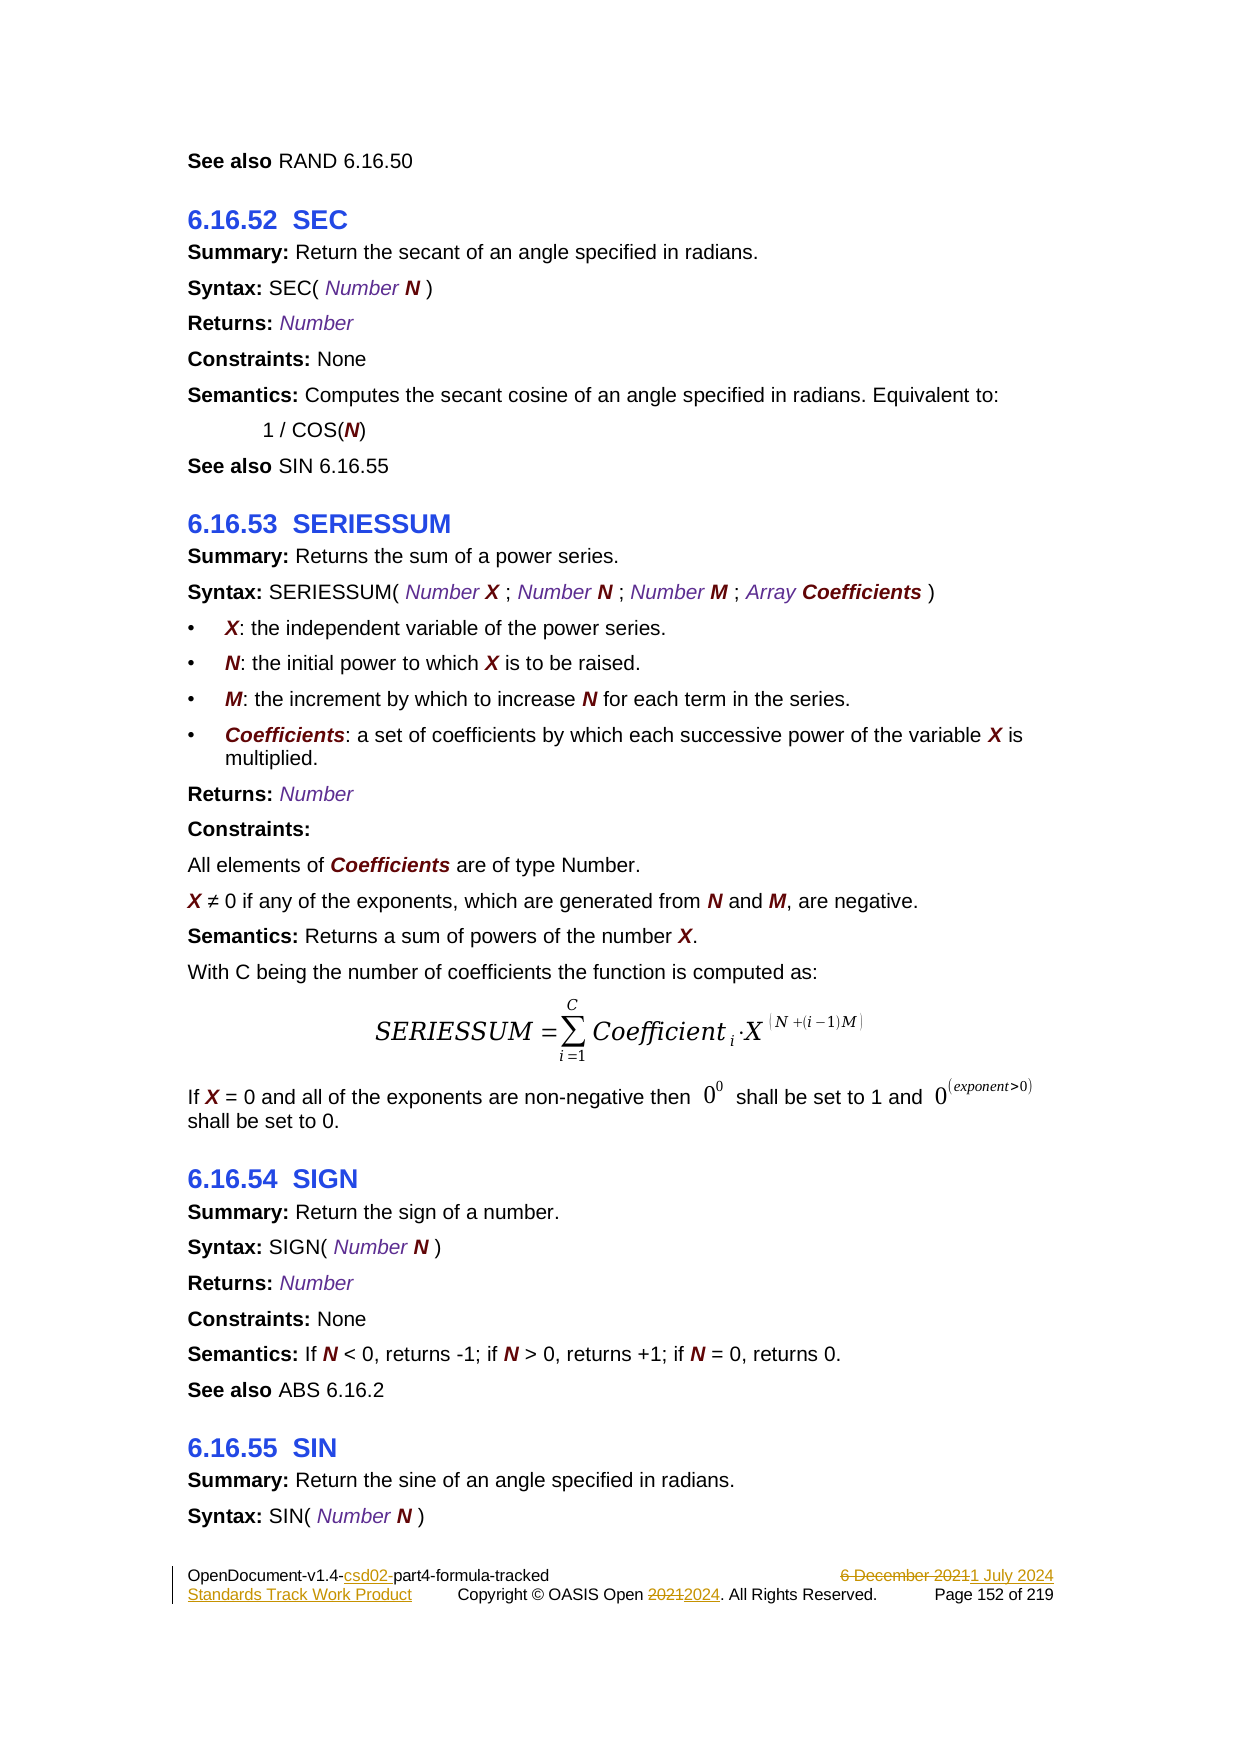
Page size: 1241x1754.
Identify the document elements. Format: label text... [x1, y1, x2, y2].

text With C being the number of coefficients the function is computed as: [187, 960, 1053, 984]
text Summary: Return the secant of an angle specified in radians. [187, 241, 1053, 264]
text 1 / COS(N) [187, 419, 1053, 442]
text Returns: Number [187, 1271, 1053, 1295]
text All elements of Coefficients are of type Number. [187, 853, 1053, 877]
text Syntax: SERIESSUM( Number X ; Number N ; Number M ; Array Coefficients ) [187, 581, 1053, 604]
list N: the initial power to which X is to be raised. [187, 652, 1053, 675]
subtitle SIGN [187, 1164, 1053, 1194]
text X ≠ 0 if any of the exponents, which are generated from N and M, are negative. [187, 889, 1053, 913]
text Constraints: None [187, 347, 1053, 371]
text Returns: Number [187, 312, 1053, 335]
text See also RAND 6.16.50 [187, 150, 1053, 173]
list X: the independent variable of the power series. [187, 616, 1053, 640]
text Summary: Return the sine of an angle specified in radians. [187, 1469, 1053, 1492]
text Semantics: If N < 0, returns -1; if N > 0, returns +1; if N = 0, returns 0. [187, 1343, 1053, 1366]
text Constraints: None [187, 1307, 1053, 1331]
text See also ABS 6.16.2 [187, 1378, 1053, 1402]
text Summary: Returns the sum of a power series. [187, 545, 1053, 568]
text If X = 0 and all of the exponents are non-negative then shall be set to 1 and shall be set to 0. [187, 1077, 1053, 1133]
text Semantics: Returns a sum of powers of the number X. [187, 925, 1053, 948]
text Constraints: [187, 818, 1053, 841]
text Semantics: Computes the secant cosine of an angle specified in radians. Equivalent to: [187, 383, 1053, 407]
text Summary: Return the sign of a number. [187, 1200, 1053, 1224]
text Syntax: SIGN( Number N ) [187, 1236, 1053, 1259]
list Coefficients: a set of coefficients by which each successive power of the variable X is multiplied. [187, 723, 1053, 770]
subtitle SEC [187, 204, 1053, 234]
text Syntax: SIN( Number N ) [187, 1504, 1053, 1528]
text See also SIN 6.16.55 [187, 454, 1053, 478]
subtitle SIN [187, 1433, 1053, 1463]
subtitle SERIESSUM [187, 509, 1053, 539]
text Syntax: SEC( Number N ) [187, 276, 1053, 300]
list M: the increment by which to increase N for each term in the series. [187, 687, 1053, 711]
text Returns: Number [187, 782, 1053, 806]
